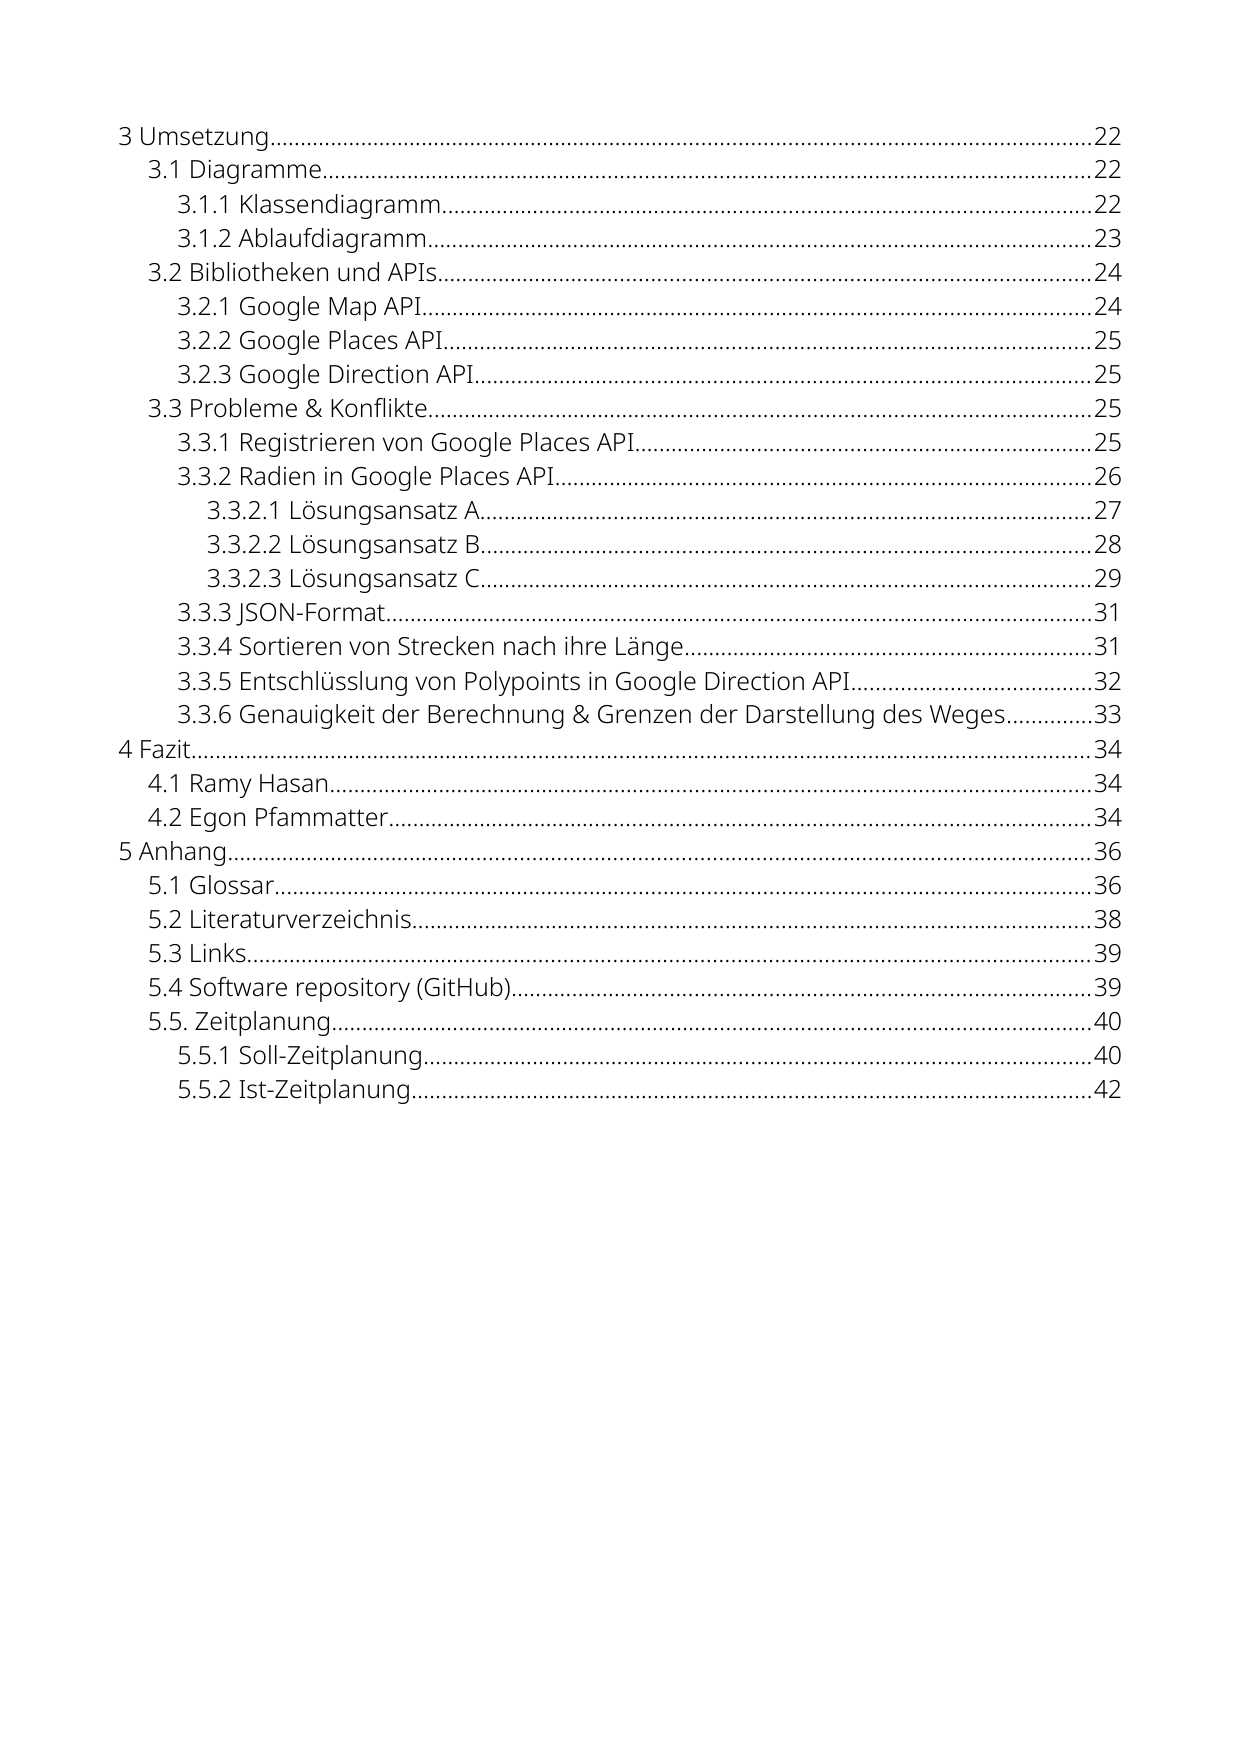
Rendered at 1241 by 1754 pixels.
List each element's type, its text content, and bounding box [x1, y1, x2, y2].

text 3.3.1 Registrieren von Google Places API 25 [177, 425, 1122, 459]
text 5.5.2 Ist-Zeitplanung 42 [177, 1072, 1122, 1106]
text 5.4 Software repository (GitHub) 39 [148, 970, 1122, 1004]
text 3.3.5 Entschlüsslung von Polypoints in Google Direction API 32 [177, 663, 1122, 697]
text 5.5.1 Soll-Zeitplanung 40 [177, 1038, 1122, 1072]
text 3.3.2.3 Lösungsansatz C 29 [207, 561, 1122, 595]
text 5.2 Literaturverzeichnis 38 [148, 902, 1122, 936]
text 5.5. Zeitplanung 40 [148, 1004, 1122, 1038]
text 3.3.2.2 Lösungsansatz B 28 [207, 527, 1122, 561]
text 3.2.2 Google Places API 25 [177, 322, 1122, 357]
text 3.3.2 Radien in Google Places API 26 [177, 459, 1122, 493]
text 3.1 Diagramme 22 [148, 152, 1122, 186]
text 4.1 Ramy Hasan 34 [148, 765, 1122, 799]
text 4 Fazit 34 [118, 731, 1122, 765]
text 4.2 Egon Pfammatter 34 [148, 799, 1122, 833]
text 3.2.1 Google Map API 24 [177, 288, 1122, 322]
text 3.3.6 Genauigkeit der Berechnung & Grenzen der Darstellung des Weges 33 [177, 697, 1122, 731]
text 3.3.2.1 Lösungsansatz A 27 [207, 493, 1122, 527]
text 5 Anhang 36 [118, 833, 1122, 867]
text 3 Umsetzung 22 [118, 118, 1122, 152]
text 3.1.2 Ablaufdiagramm 23 [177, 220, 1122, 254]
text 3.2 Bibliotheken und APIs 24 [148, 254, 1122, 288]
text 3.2.3 Google Direction API 25 [177, 357, 1122, 391]
text 3.3.4 Sortieren von Strecken nach ihre Länge 31 [177, 629, 1122, 663]
text 3.3.3 JSON-Format 31 [177, 595, 1122, 629]
text 3.3 Probleme & Konflikte 25 [148, 391, 1122, 425]
text 5.3 Links 39 [148, 936, 1122, 970]
text 3.1.1 Klassendiagramm 22 [177, 186, 1122, 220]
text 5.1 Glossar 36 [148, 867, 1122, 902]
